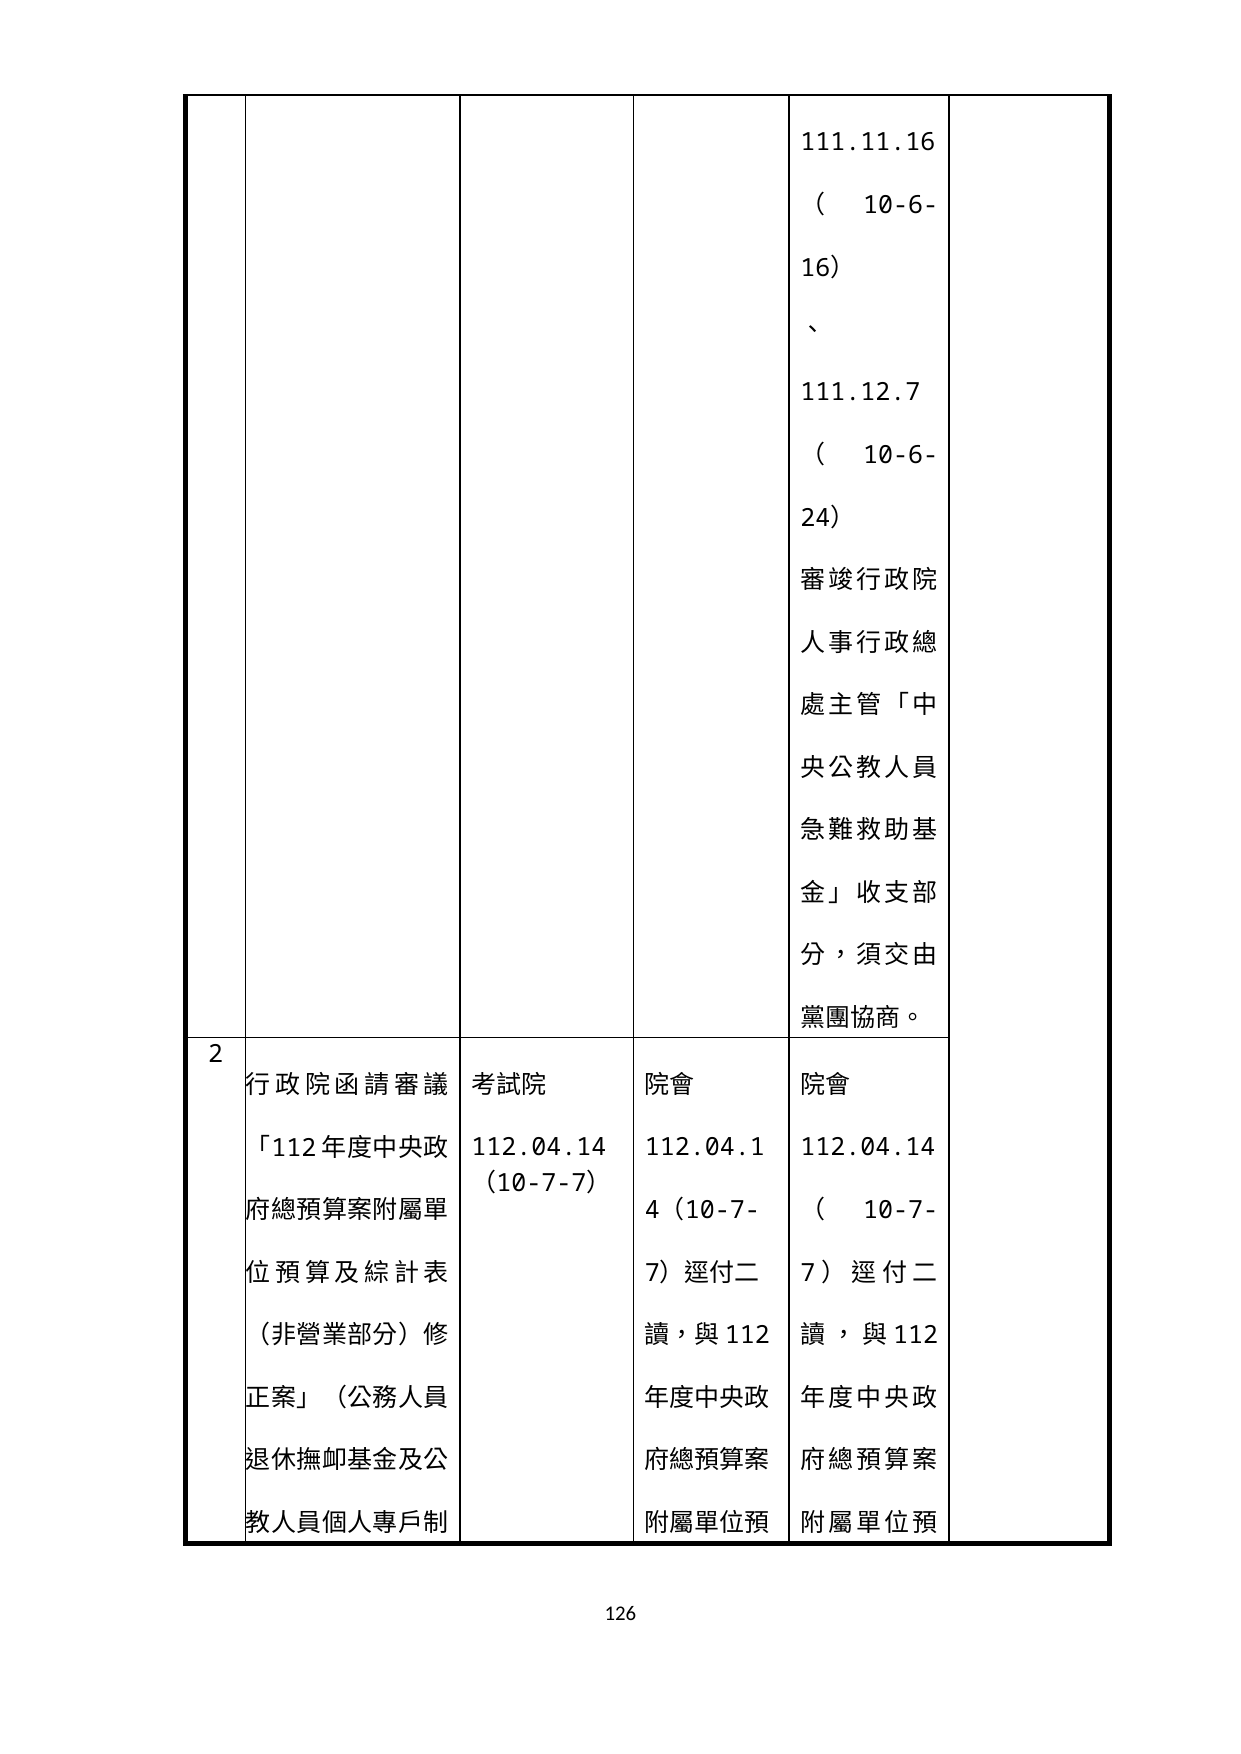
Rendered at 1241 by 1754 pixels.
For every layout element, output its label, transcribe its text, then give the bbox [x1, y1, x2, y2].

table_cell [634, 96, 788, 1036]
table_cell 院會 112.04.14（10-7-7）逕付二讀，與112年度中央政府總預算案附屬單位預 [634, 1038, 788, 1541]
table_cell 院會 112.04.14（10-7-7）逕付二讀，與112年度中央政府總預算案附屬單位預 [790, 1038, 948, 1541]
table_cell [950, 96, 1107, 1541]
table_cell [188, 96, 245, 1036]
table_cell 111.11.16 （10-6-16） 、 111.12.7 （10-6-24） 審竣行政院人事行政總處主管「中央公教人員急難救助基金」收支部分，須交由黨團協商。 [790, 96, 948, 1036]
table_cell [461, 96, 633, 1036]
table_cell 考試院 112.04.14 （10-7-7） [461, 1038, 633, 1541]
table_cell [246, 96, 459, 1036]
table_cell 2 [188, 1038, 245, 1541]
table_cell 行政院函請審議「112年度中央政府總預算案附屬單位預算及綜計表（非營業部分）修正案」（公務人員退休撫卹基金及公教人員個人專戶制 [246, 1038, 459, 1541]
